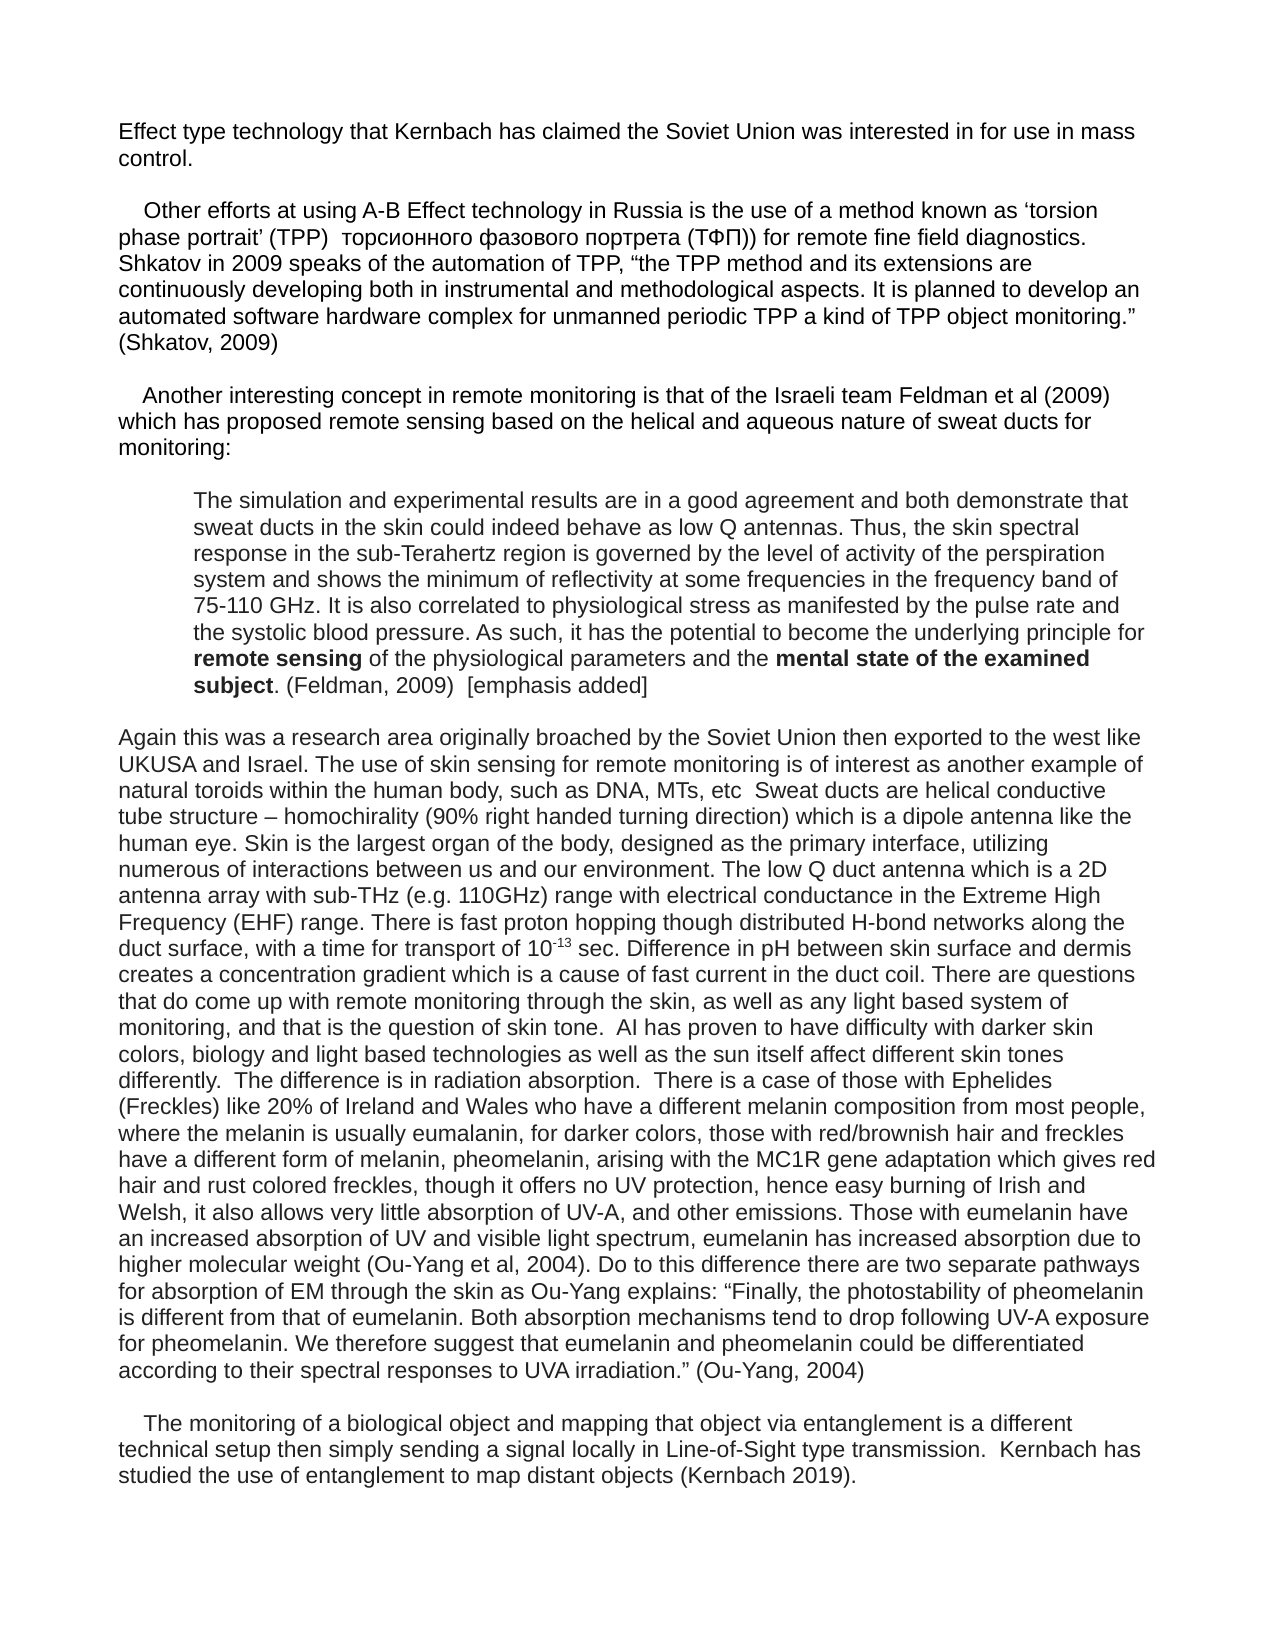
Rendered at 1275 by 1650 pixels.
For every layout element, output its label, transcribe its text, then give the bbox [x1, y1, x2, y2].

text The monitoring of a biological object and mapping that object via entanglement is a different technical setup then simply sending a signal locally in Line-of-Sight type transmission. Kernbach has studied the use of entanglement to map distant objects (Kernbach 2019). [118, 1409, 1157, 1488]
text Another interesting concept in remote monitoring is that of the Israeli team Feldman et al (2009) which has proposed remote sensing based on the helical and aqueous nature of sweat ducts for monitoring: [118, 382, 1157, 461]
text Effect type technology that Kernbach has claimed the Soviet Union was interested in for use in mass control. [118, 118, 1157, 171]
text Again this was a research area originally broached by the Soviet Union then exported to the west like UKUSA and Israel. The use of skin sensing for remote monitoring is of interest as another example of natural toroids within the human body, such as DNA, MTs, etc Sweat ducts are helical conductive tube structure – homochirality (90% right handed turning direction) which is a dipole antenna like the human eye. Skin is the largest organ of the body, designed as the primary interface, utilizing numerous of interactions between us and our environment. The low Q duct antenna which is a 2D antenna array with sub-THz (e.g. 110GHz) range with electrical conductance in the Extreme High Frequency (EHF) range. There is fast proton hopping though distributed H-bond networks along the duct surface, with a time for transport of 10-13 sec. Difference in pH between skin surface and dermis creates a concentration gradient which is a cause of fast current in the duct coil. There are questions that do come up with remote monitoring through the skin, as well as any light based system of monitoring, and that is the question of skin tone. AI has proven to have difficulty with darker skin colors, biology and light based technologies as well as the sun itself affect different skin tones differently. The difference is in radiation absorption. There is a case of those with Ephelides (Freckles) like 20% of Ireland and Wales who have a different melanin composition from most people, where the melanin is usually eumalanin, for darker colors, those with red/brownish hair and freckles have a different form of melanin, pheomelanin, arising with the MC1R gene adaptation which gives red hair and rust colored freckles, though it offers no UV protection, hence easy burning of Irish and Welsh, it also allows very little absorption of UV-A, and other emissions. Those with eumelanin have an increased absorption of UV and visible light spectrum, eumelanin has increased absorption due to higher molecular weight (Ou-Yang et al, 2004). Do to this difference there are two separate pathways for absorption of EM through the skin as Ou-Yang explains: “Finally, the photostability of pheomelanin is different from that of eumelanin. Both absorption mechanisms tend to drop following UV-A exposure for pheomelanin. We therefore suggest that eumelanin and pheomelanin could be differentiated according to their spectral responses to UVA irradiation.” (Ou-Yang, 2004) [118, 724, 1157, 1383]
text The simulation and experimental results are in a good agreement and both demonstrate that sweat ducts in the skin could indeed behave as low Q antennas. Thus, the skin spectral response in the sub-Terahertz region is governed by the level of activity of the perspiration system and shows the minimum of reflectivity at some frequencies in the frequency band of 75-110 GHz. It is also correlated to physiological stress as manifested by the pulse rate and the systolic blood pressure. As such, it has the potential to become the underlying principle for remote sensing of the physiological parameters and the mental state of the examined subject. (Feldman, 2009) [emphasis added] [193, 487, 1157, 698]
text Other efforts at using A-B Effect technology in Russia is the use of a method known as ‘torsion phase portrait’ (TPP) торсионного фазового портрета (ТФП)) for remote fine field diagnostics. Shkatov in 2009 speaks of the automation of TPP, “the TPP method and its extensions are continuously developing both in instrumental and methodological aspects. It is planned to develop an automated software hardware complex for unmanned periodic TPP a kind of TPP object monitoring.” (Shkatov, 2009) [118, 197, 1157, 355]
